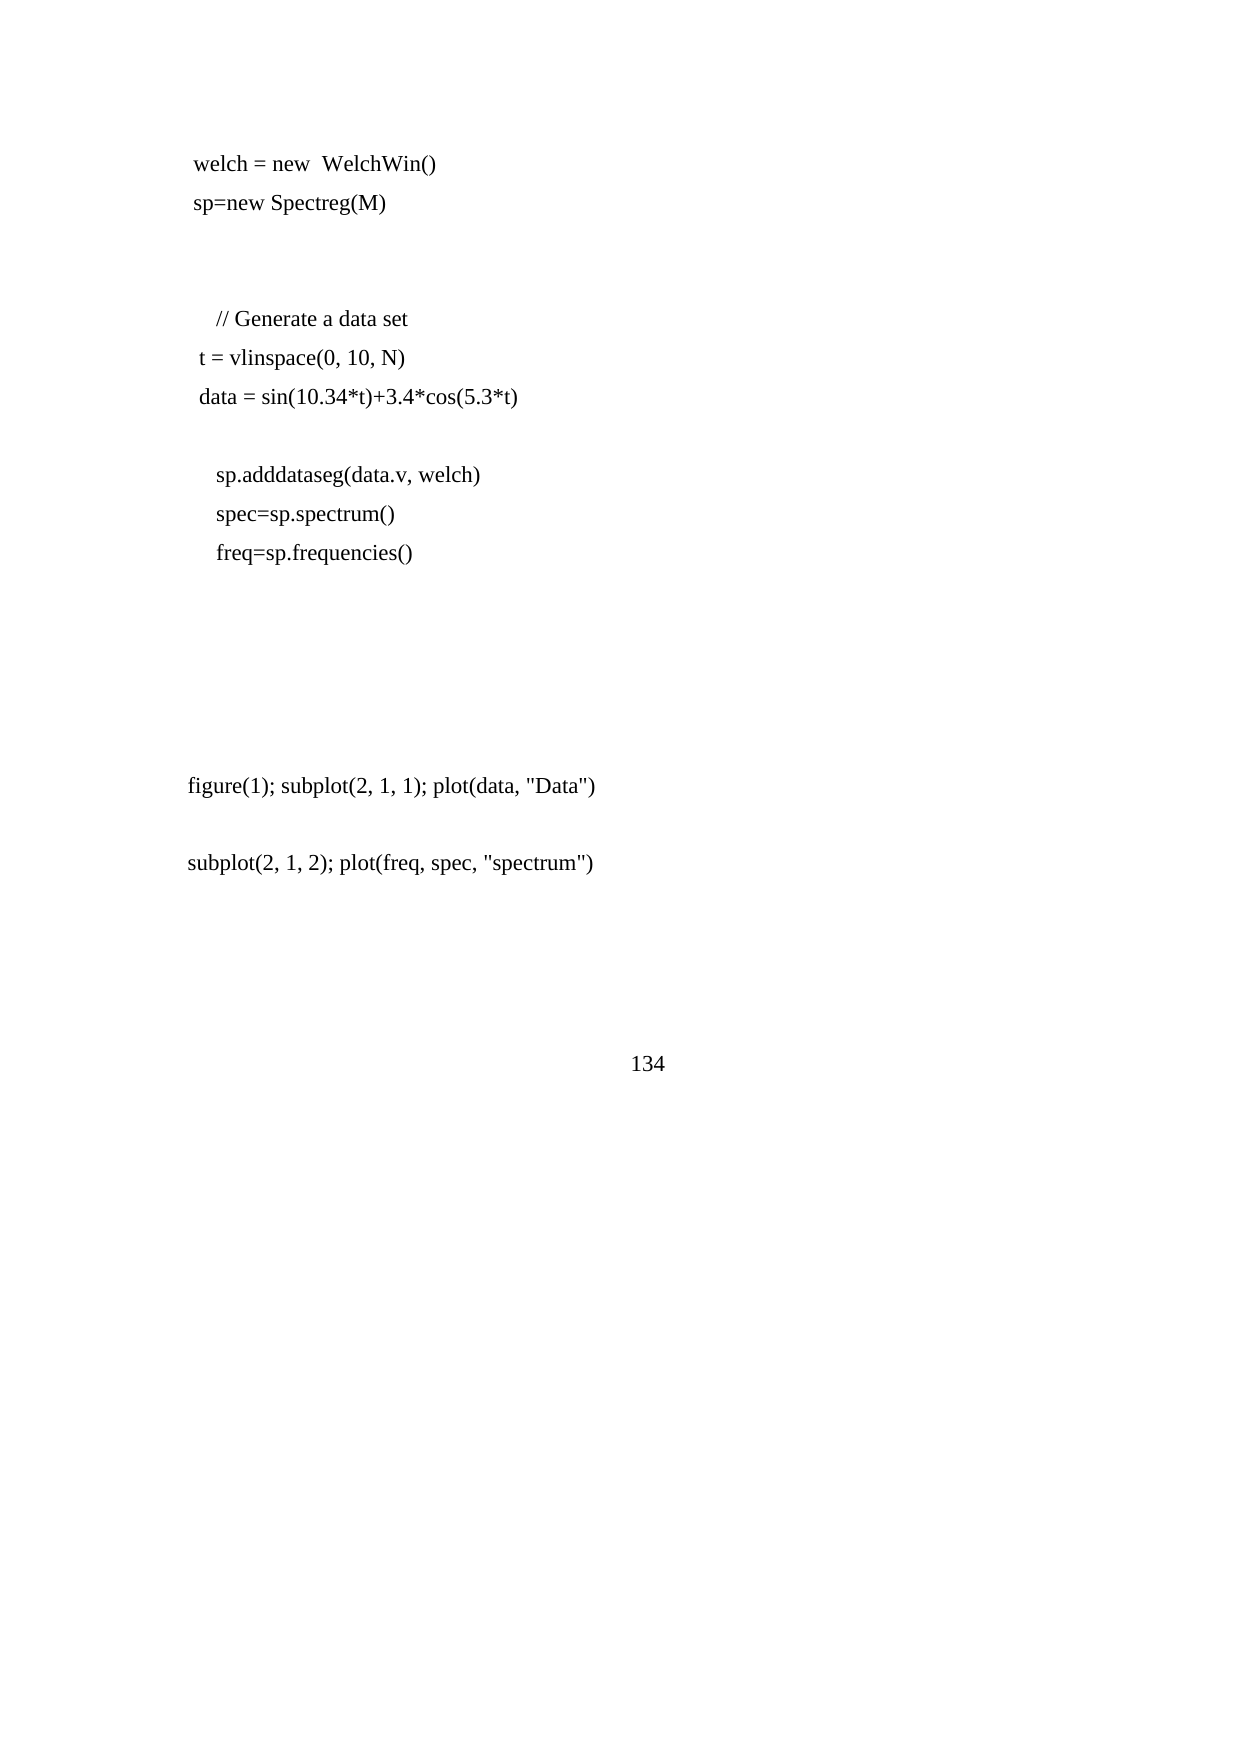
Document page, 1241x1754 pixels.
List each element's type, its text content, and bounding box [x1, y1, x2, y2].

text subplot(2, 1, 2); plot(freq, spec, "spectrum") [187, 849, 1108, 876]
text sp.adddataseg(data.v, welch) [187, 461, 1108, 487]
text data = sin(10.34*t)+3.4*cos(5.3*t) [187, 383, 1108, 409]
text t = vlinspace(0, 10, N) [187, 344, 1108, 371]
text figure(1); subplot(2, 1, 1); plot(data, "Data") [187, 772, 1108, 798]
text // Generate a data set [187, 305, 1108, 332]
text welch = new WelchWin() [187, 150, 1108, 176]
text freq=sp.frequencies() [187, 538, 1108, 565]
text spec=sp.spectrum() [187, 500, 1108, 526]
text sp=new Spectreg(M) [187, 189, 1108, 215]
